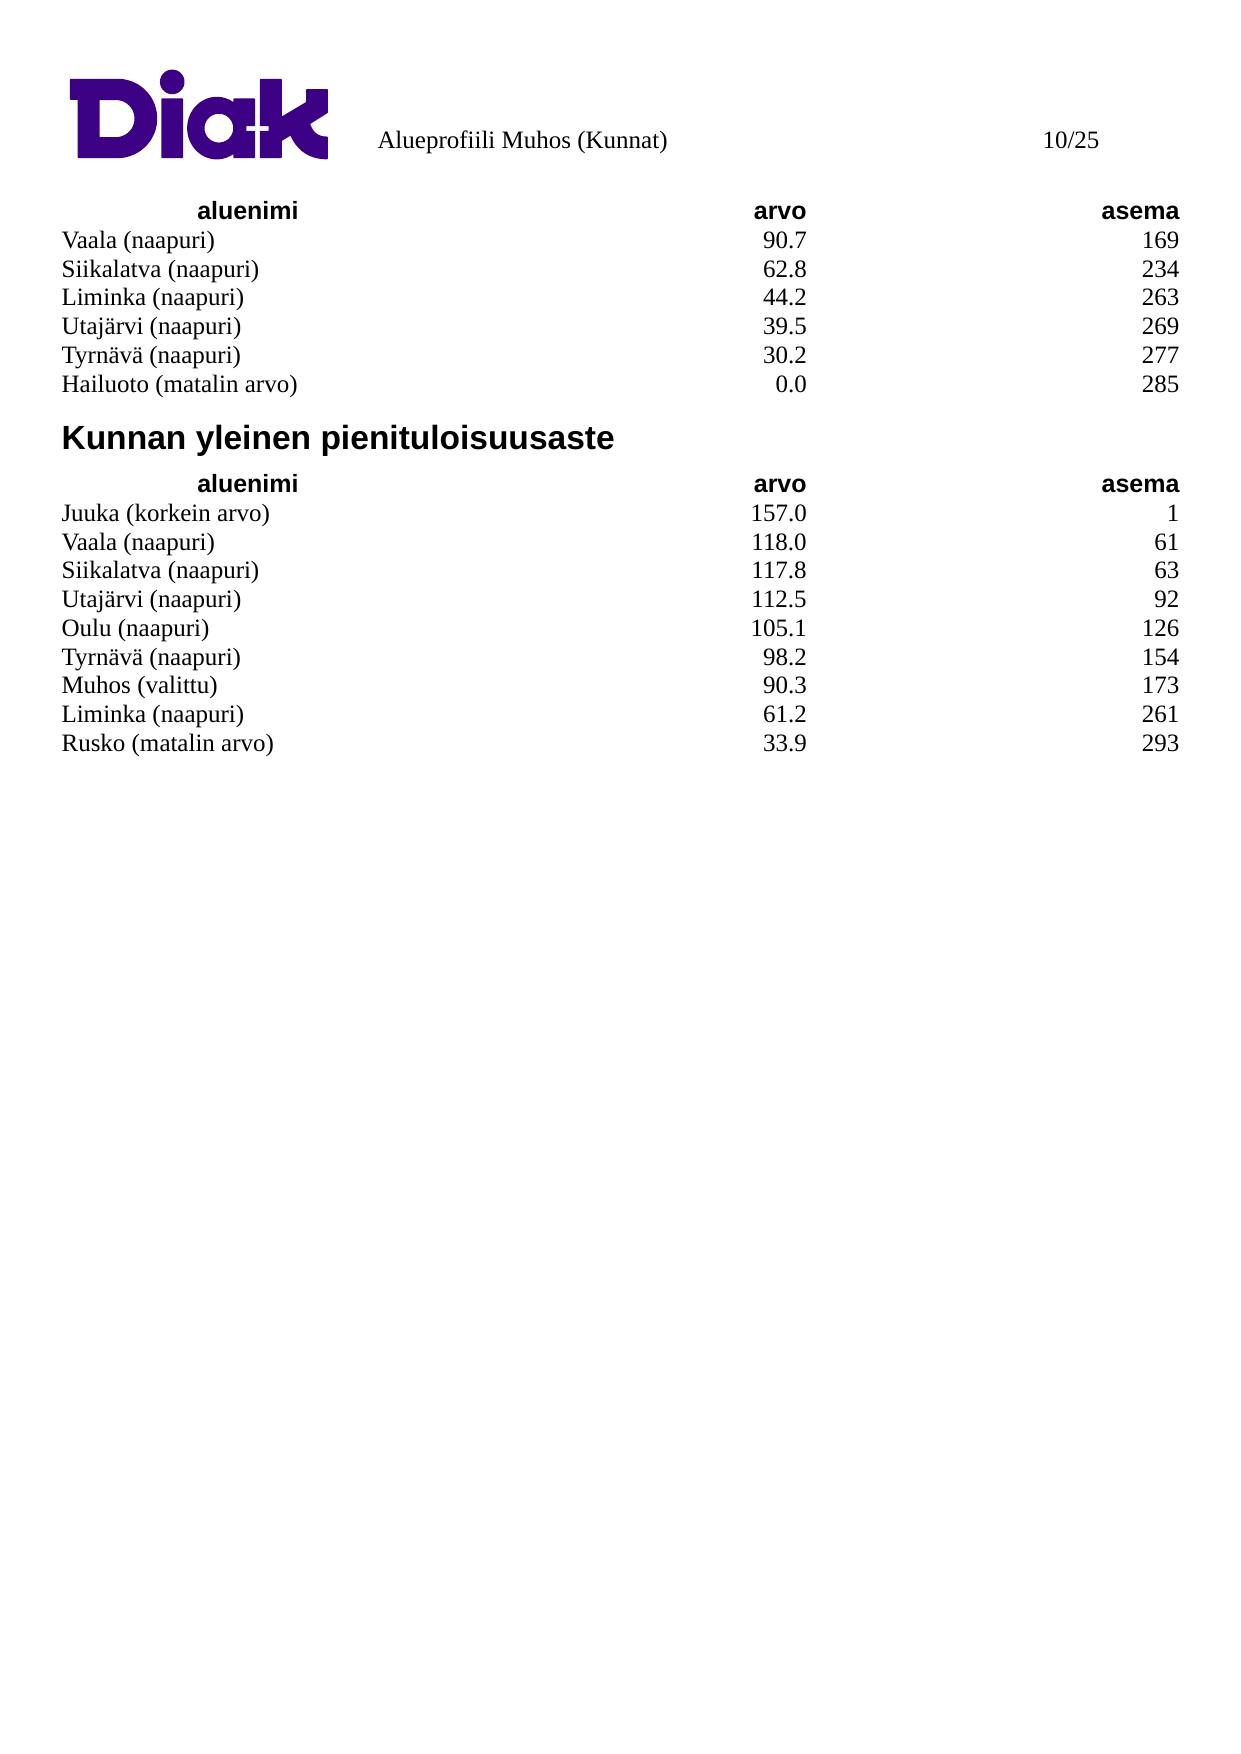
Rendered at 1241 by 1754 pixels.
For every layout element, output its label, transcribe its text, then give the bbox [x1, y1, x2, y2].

table_cell 98.2 [434, 642, 806, 671]
table_cell 63 [806, 556, 1179, 584]
table_cell 293 [806, 728, 1179, 757]
table_header arvo [434, 196, 806, 225]
table_cell 157.0 [434, 498, 806, 527]
table_header arvo [434, 469, 806, 498]
table_header asema [806, 196, 1179, 225]
table_cell 44.2 [434, 283, 806, 311]
table_cell 1 [806, 498, 1179, 527]
table_cell Vaala (naapuri) [61, 527, 434, 556]
table_cell Liminka (naapuri) [61, 699, 434, 728]
table_cell 0.0 [434, 369, 806, 397]
table_cell 62.8 [434, 254, 806, 282]
table_cell 261 [806, 699, 1179, 728]
table_cell 269 [806, 311, 1179, 340]
table_cell Siikalatva (naapuri) [61, 254, 434, 282]
table_cell 39.5 [434, 311, 806, 340]
table_cell 92 [806, 584, 1179, 613]
table_header aluenimi [61, 469, 434, 498]
table_cell Tyrnävä (naapuri) [61, 340, 434, 369]
table_cell 112.5 [434, 584, 806, 613]
table_cell 263 [806, 283, 1179, 311]
table_cell 117.8 [434, 556, 806, 584]
table_cell Utajärvi (naapuri) [61, 311, 434, 340]
table_cell Oulu (naapuri) [61, 613, 434, 642]
table_cell Liminka (naapuri) [61, 283, 434, 311]
table_cell Siikalatva (naapuri) [61, 556, 434, 584]
table_cell 169 [806, 225, 1179, 254]
table_cell Hailuoto (matalin arvo) [61, 369, 434, 397]
subtitle Kunnan yleinen pienituloisuusaste [61, 418, 1179, 457]
table_cell 30.2 [434, 340, 806, 369]
table_cell 277 [806, 340, 1179, 369]
table_cell 90.3 [434, 671, 806, 699]
table_cell 61 [806, 527, 1179, 556]
table_header asema [806, 469, 1179, 498]
table_cell 105.1 [434, 613, 806, 642]
table_cell Juuka (korkein arvo) [61, 498, 434, 527]
table_cell Tyrnävä (naapuri) [61, 642, 434, 671]
table_cell 285 [806, 369, 1179, 397]
table_cell Utajärvi (naapuri) [61, 584, 434, 613]
table_cell 154 [806, 642, 1179, 671]
table_cell 90.7 [434, 225, 806, 254]
table_cell 61.2 [434, 699, 806, 728]
table_cell Rusko (matalin arvo) [61, 728, 434, 757]
table_cell Vaala (naapuri) [61, 225, 434, 254]
table_cell 33.9 [434, 728, 806, 757]
table_cell 173 [806, 671, 1179, 699]
table_cell Muhos (valittu) [61, 671, 434, 699]
table_cell 118.0 [434, 527, 806, 556]
table_cell 126 [806, 613, 1179, 642]
table_header aluenimi [61, 196, 434, 225]
table_cell 234 [806, 254, 1179, 282]
